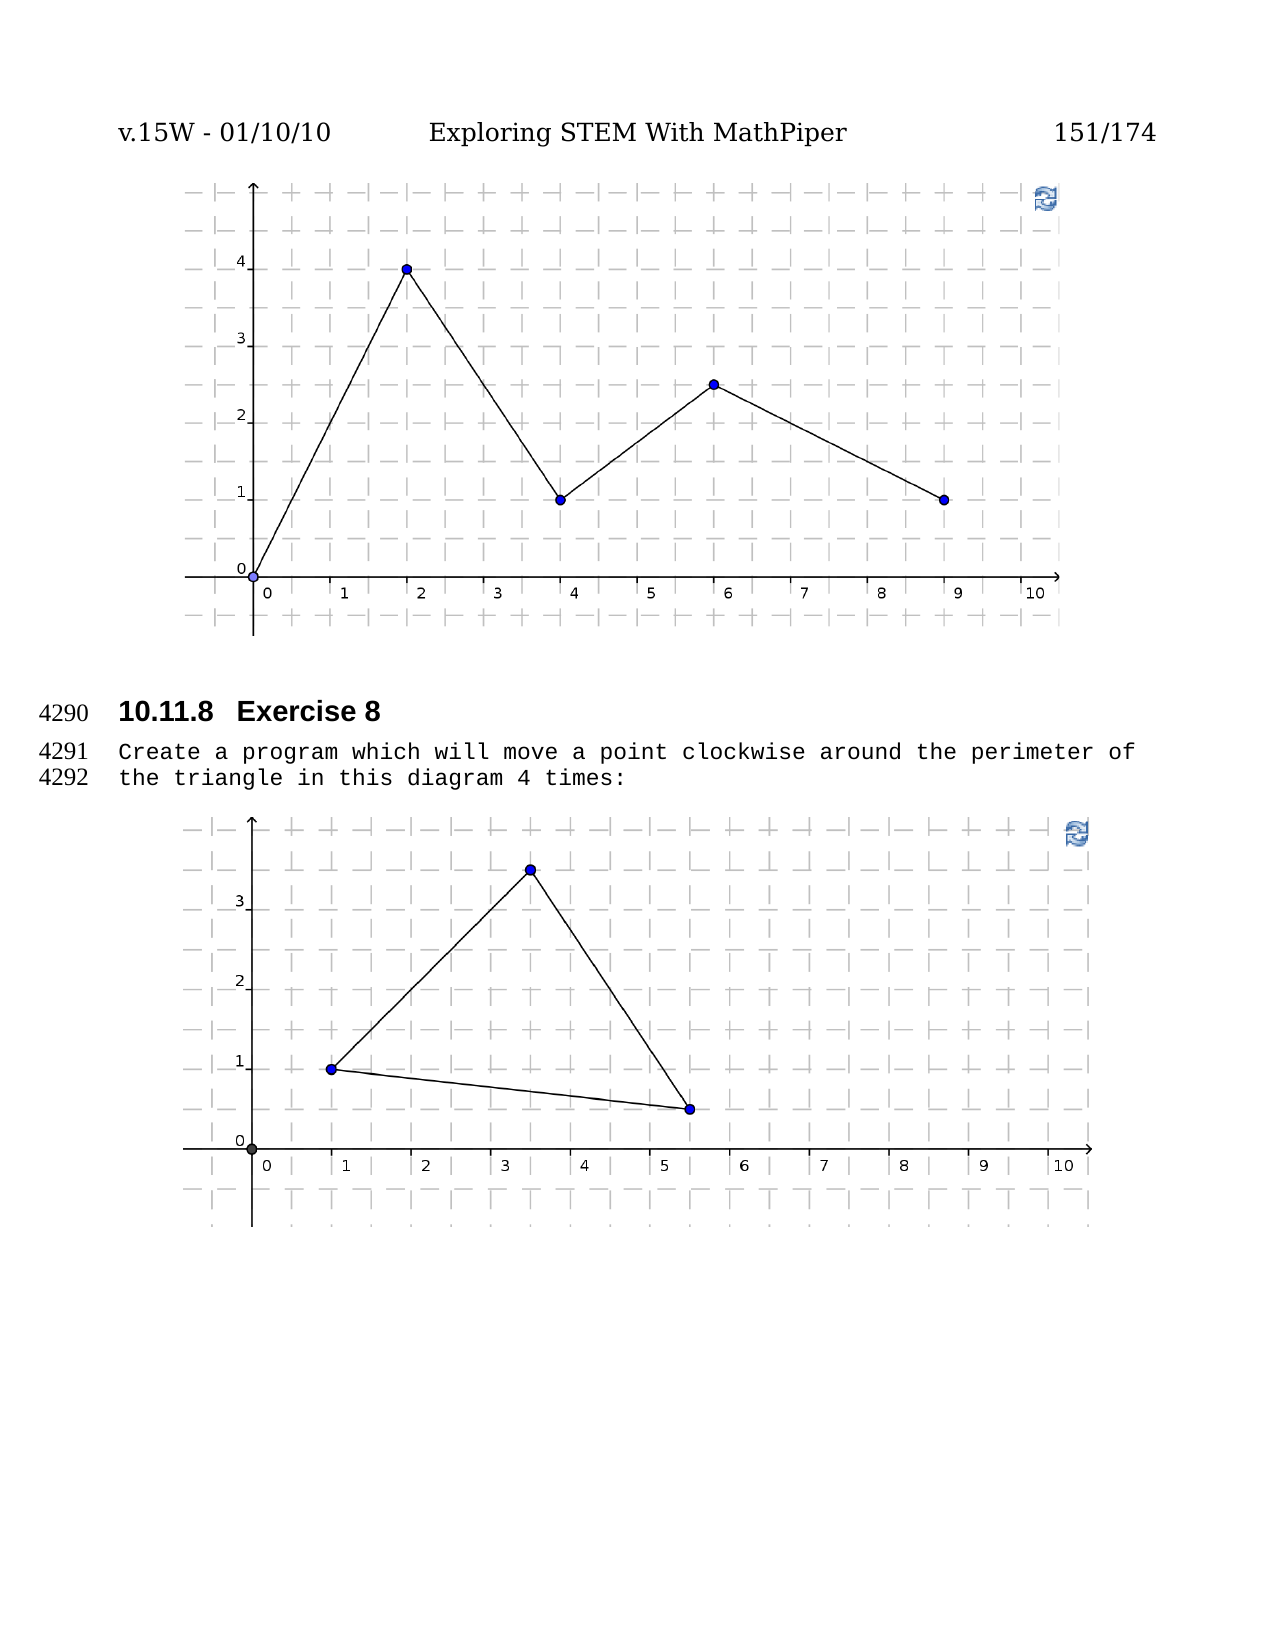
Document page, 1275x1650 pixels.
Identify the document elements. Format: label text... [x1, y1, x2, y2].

text Create a program which will move a point clockwise around the perimeter of the triangle in this diagram 4 times: [118, 740, 1157, 792]
subtitle Exercise 8 [118, 694, 1157, 728]
picture [183, 817, 1092, 1227]
picture [184, 183, 1060, 636]
